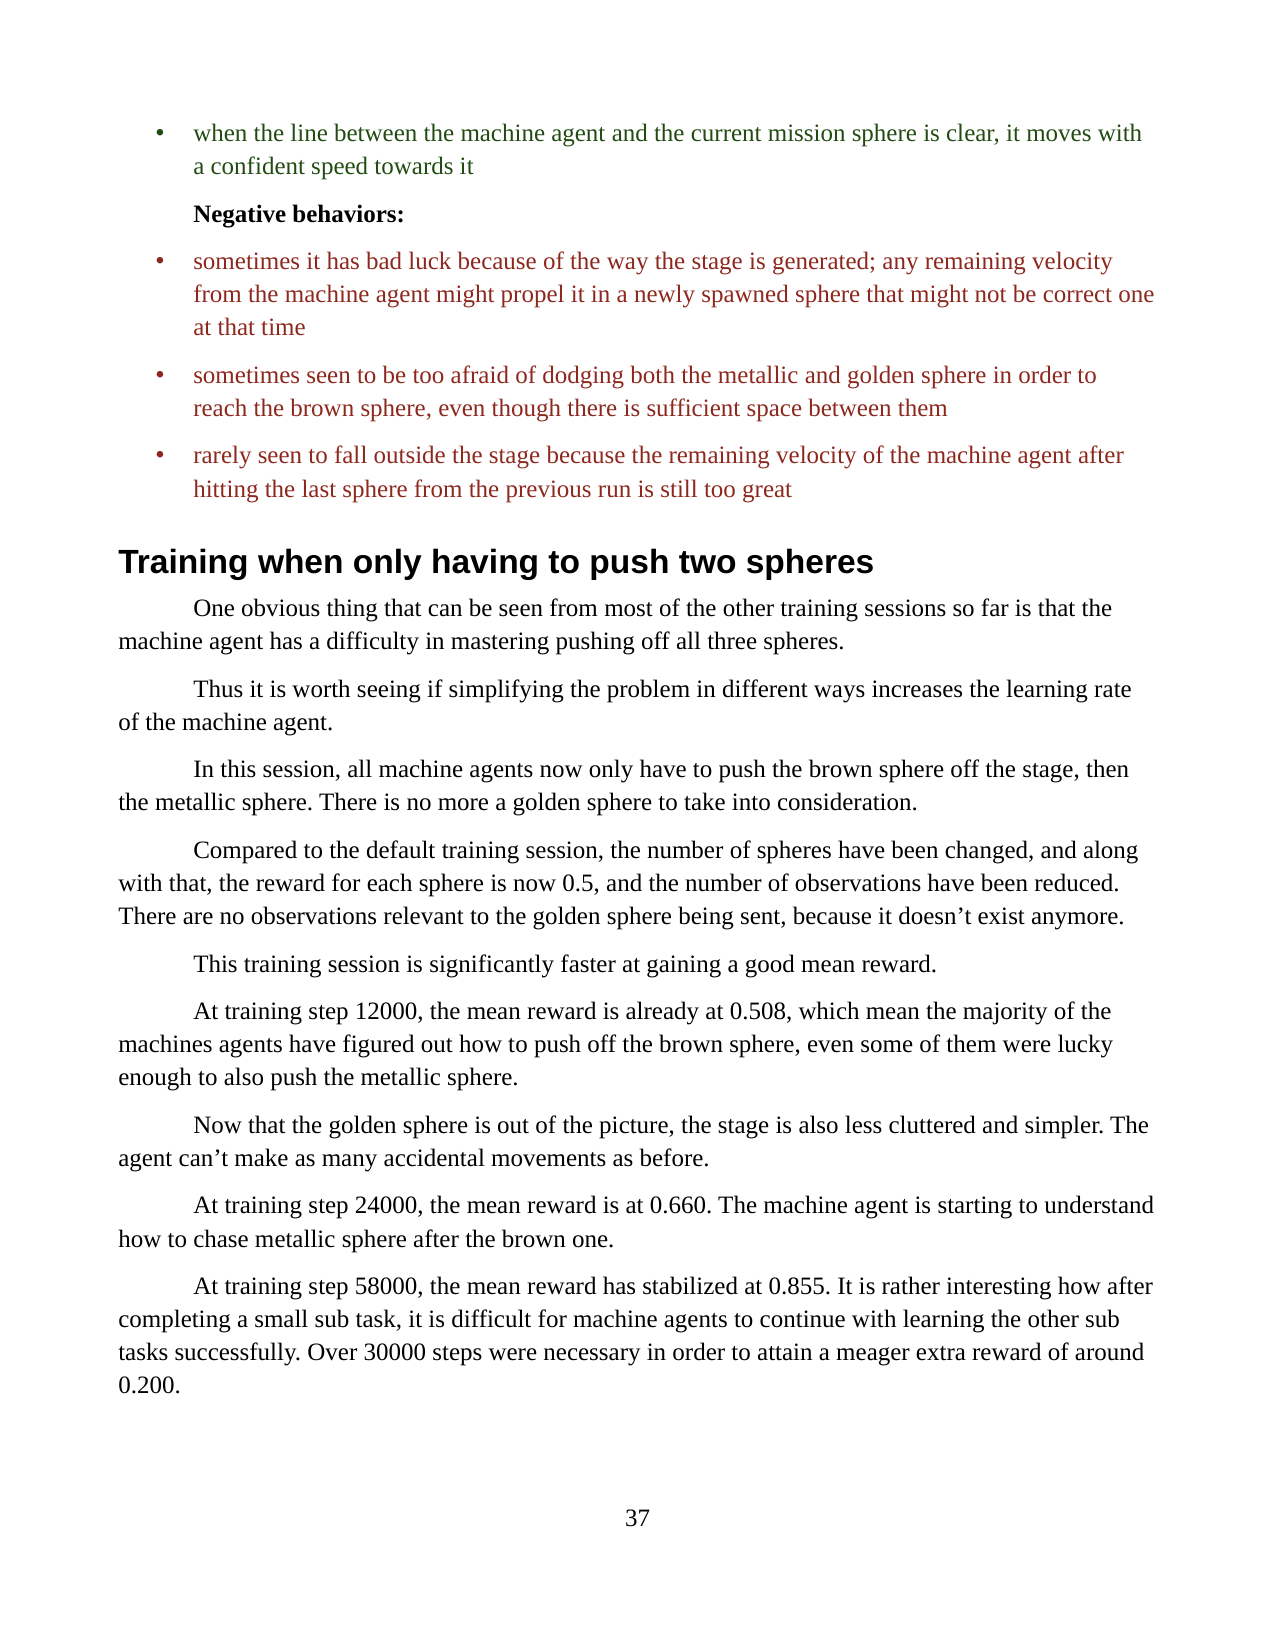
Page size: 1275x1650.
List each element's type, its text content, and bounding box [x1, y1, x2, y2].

list when the line between the machine agent and the current mission sphere is clear, it moves with a confident speed towards it [156, 118, 1157, 180]
list sometimes it has bad luck because of the way the stage is generated; any remaining velocity from the machine agent might propel it in a newly spawned sphere that might not be correct one at that time [156, 246, 1157, 341]
text One obvious thing that can be seen from most of the other training sessions so far is that the machine agent has a difficulty in mastering pushing off all three spheres. [118, 593, 1157, 655]
text At training step 12000, the mean reward is already at 0.508, which mean the majority of the machines agents have figured out how to push off the brown sphere, even some of them were lucky enough to also push the metallic sphere. [118, 996, 1157, 1091]
text Now that the golden sphere is out of the picture, the stage is also less cluttered and simpler. The agent can’t make as many accidental movements as before. [118, 1110, 1157, 1172]
text At training step 24000, the mean reward is at 0.660. The machine agent is starting to understand how to chase metallic sphere after the brown one. [118, 1191, 1157, 1252]
subtitle Training when only having to push two spheres [118, 542, 1157, 581]
list Negative behaviors: [156, 199, 1157, 227]
text At training step 58000, the mean reward has stabilized at 0.855. It is rather interesting how after completing a small sub task, it is difficult for machine agents to continue with learning the other sub tasks successfully. Over 30000 steps were necessary in order to attain a meager extra reward of around 0.200. [118, 1271, 1157, 1399]
list rarely seen to fall outside the stage because the remaining velocity of the machine agent after hitting the last sphere from the previous run is still too great [156, 441, 1157, 502]
text Thus it is worth seeing if simplifying the problem in different ways increases the learning rate of the machine agent. [118, 674, 1157, 736]
list sometimes seen to be too afraid of dodging both the metallic and golden sphere in order to reach the brown sphere, even though there is sufficient space between them [156, 360, 1157, 422]
text This training session is significantly faster at gaining a good mean reward. [118, 949, 1157, 977]
text In this session, all machine agents now only have to push the brown sphere off the stage, then the metallic sphere. There is no more a golden sphere to take into consideration. [118, 754, 1157, 816]
text Compared to the default training session, the number of spheres have been changed, and along with that, the reward for each sphere is now 0.5, and the number of observations have been reduced. There are no observations relevant to the golden sphere being sent, because it doesn’t exist anymore. [118, 835, 1157, 930]
